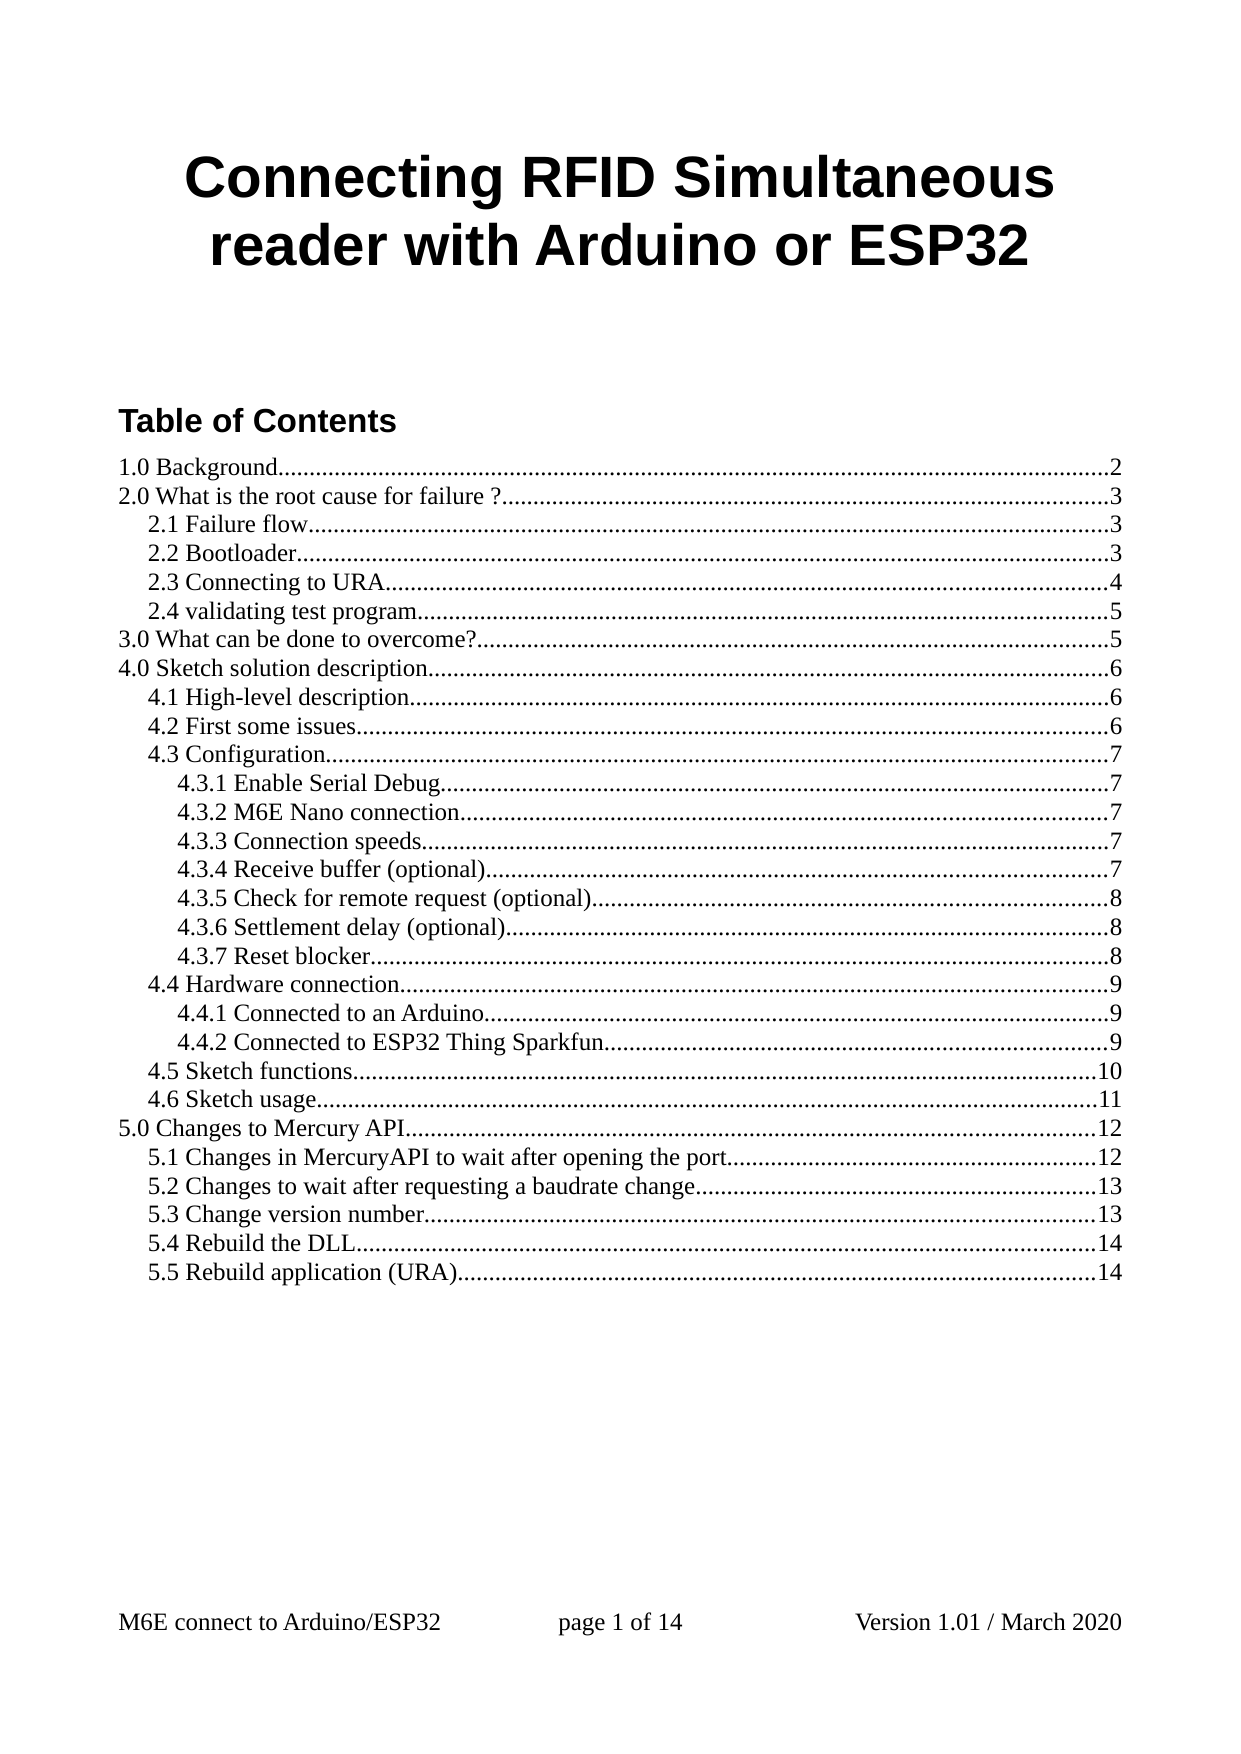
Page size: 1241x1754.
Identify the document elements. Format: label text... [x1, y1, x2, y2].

text 4.6 Sketch usage 11 [148, 1084, 1122, 1113]
text 2.0 What is the root cause for failure ? 3 [118, 481, 1122, 509]
text 5.1 Changes in MercuryAPI to wait after opening the port 12 [148, 1142, 1122, 1171]
text 4.3.6 Settlement delay (optional) 8 [177, 912, 1122, 941]
text 2.1 Failure flow 3 [148, 509, 1122, 538]
text 4.3.4 Receive buffer (optional) 7 [177, 854, 1122, 883]
text 2.3 Connecting to URA 4 [148, 567, 1122, 596]
text 4.3.3 Connection speeds 7 [177, 826, 1122, 854]
text 4.0 Sketch solution description 6 [118, 653, 1122, 682]
subtitle Table of Contents [118, 401, 1122, 439]
text 4.2 First some issues 6 [148, 711, 1122, 739]
text 5.2 Changes to wait after requesting a baudrate change 13 [148, 1171, 1122, 1199]
text 5.5 Rebuild application (URA) 14 [148, 1257, 1122, 1286]
text 4.1 High-level description 6 [148, 682, 1122, 711]
text 2.2 Bootloader 3 [148, 538, 1122, 567]
text 1.0 Background 2 [118, 452, 1122, 481]
title Connecting RFID Simultaneous reader with Arduino or ESP32 [118, 143, 1122, 277]
text 4.3.2 M6E Nano connection 7 [177, 797, 1122, 826]
text 4.5 Sketch functions 10 [148, 1056, 1122, 1084]
text 4.4.2 Connected to ESP32 Thing Sparkfun 9 [177, 1027, 1122, 1056]
text 4.4 Hardware connection 9 [148, 969, 1122, 998]
text 4.3 Configuration 7 [148, 739, 1122, 768]
text 5.0 Changes to Mercury API 12 [118, 1113, 1122, 1142]
text 4.3.1 Enable Serial Debug 7 [177, 768, 1122, 797]
text 2.4 validating test program 5 [148, 596, 1122, 624]
text 5.3 Change version number 13 [148, 1199, 1122, 1228]
text 4.3.5 Check for remote request (optional) 8 [177, 883, 1122, 912]
text 4.3.7 Reset blocker 8 [177, 941, 1122, 969]
text 4.4.1 Connected to an Arduino 9 [177, 998, 1122, 1027]
text 3.0 What can be done to overcome? 5 [118, 624, 1122, 653]
text 5.4 Rebuild the DLL 14 [148, 1228, 1122, 1257]
